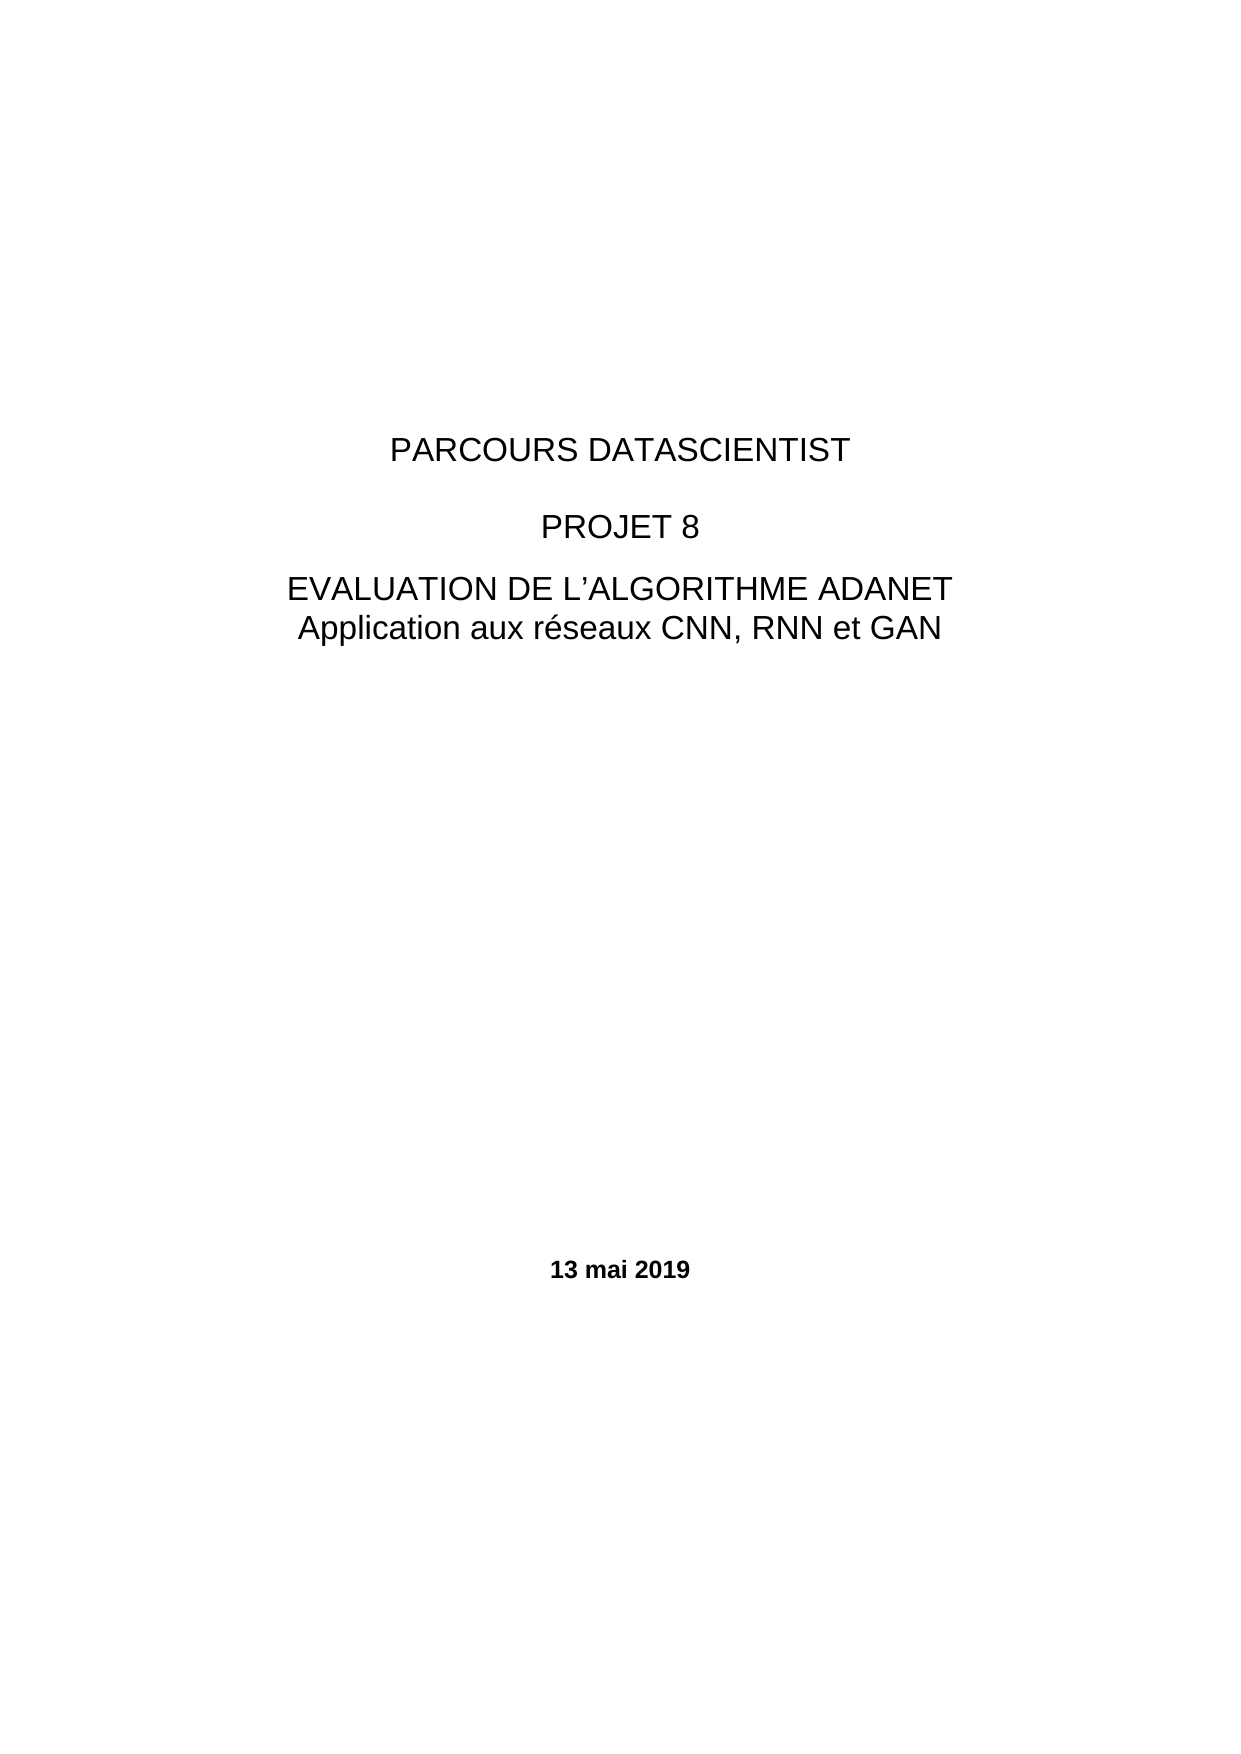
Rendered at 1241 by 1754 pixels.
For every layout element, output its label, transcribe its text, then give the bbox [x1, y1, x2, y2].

text Application aux réseaux CNN, RNN et GAN [148, 608, 1092, 646]
text PROJET 8 [148, 507, 1092, 569]
text PARCOURS DATASCIENTIST [148, 430, 1092, 468]
text mai 13, 2019 [148, 1255, 1092, 1283]
text EVALUATION DE L’ALGORITHME ADANET [148, 569, 1092, 608]
